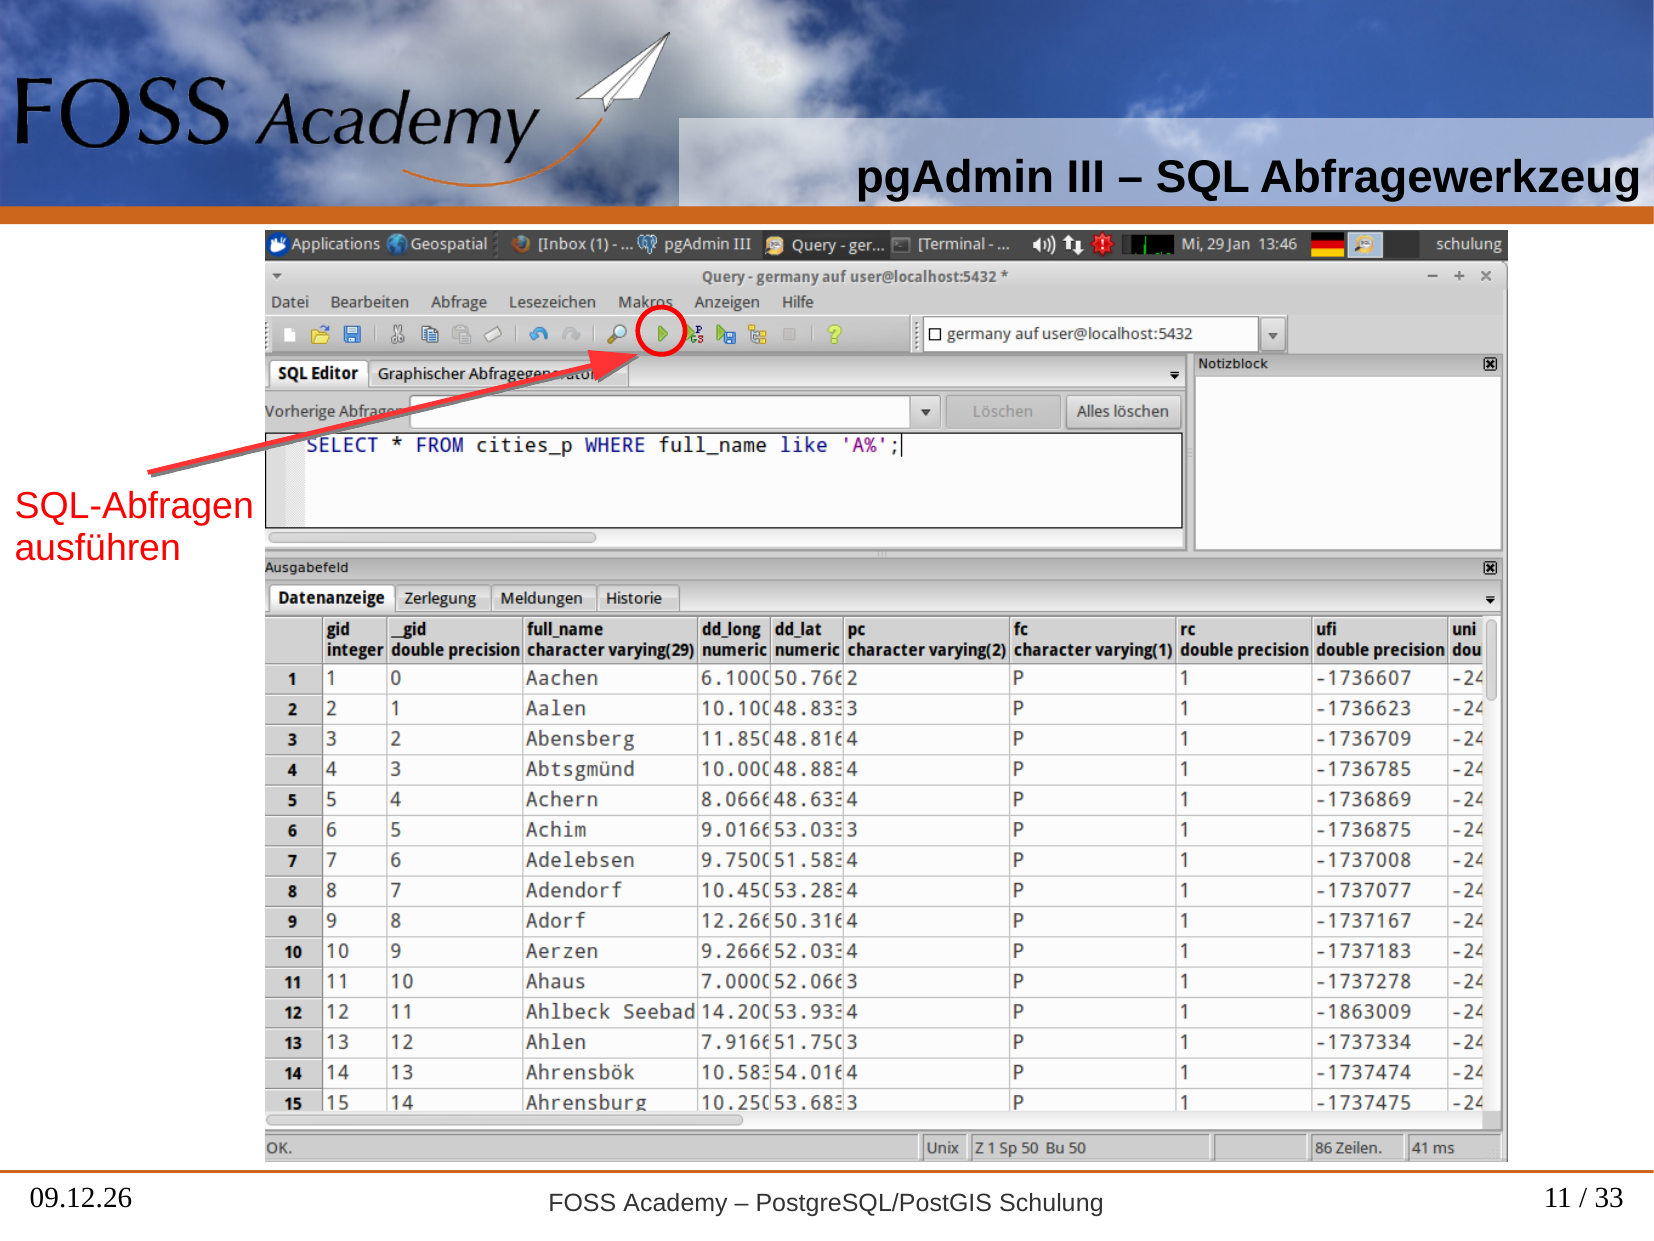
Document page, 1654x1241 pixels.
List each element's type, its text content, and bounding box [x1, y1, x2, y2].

picture [265, 230, 1508, 1162]
picture [0, 0, 1654, 206]
title pgAdmin III – SQL Abfragewerkzeug [283, 130, 1643, 225]
text_box SQL-Abfragen ausführen [14, 484, 265, 578]
